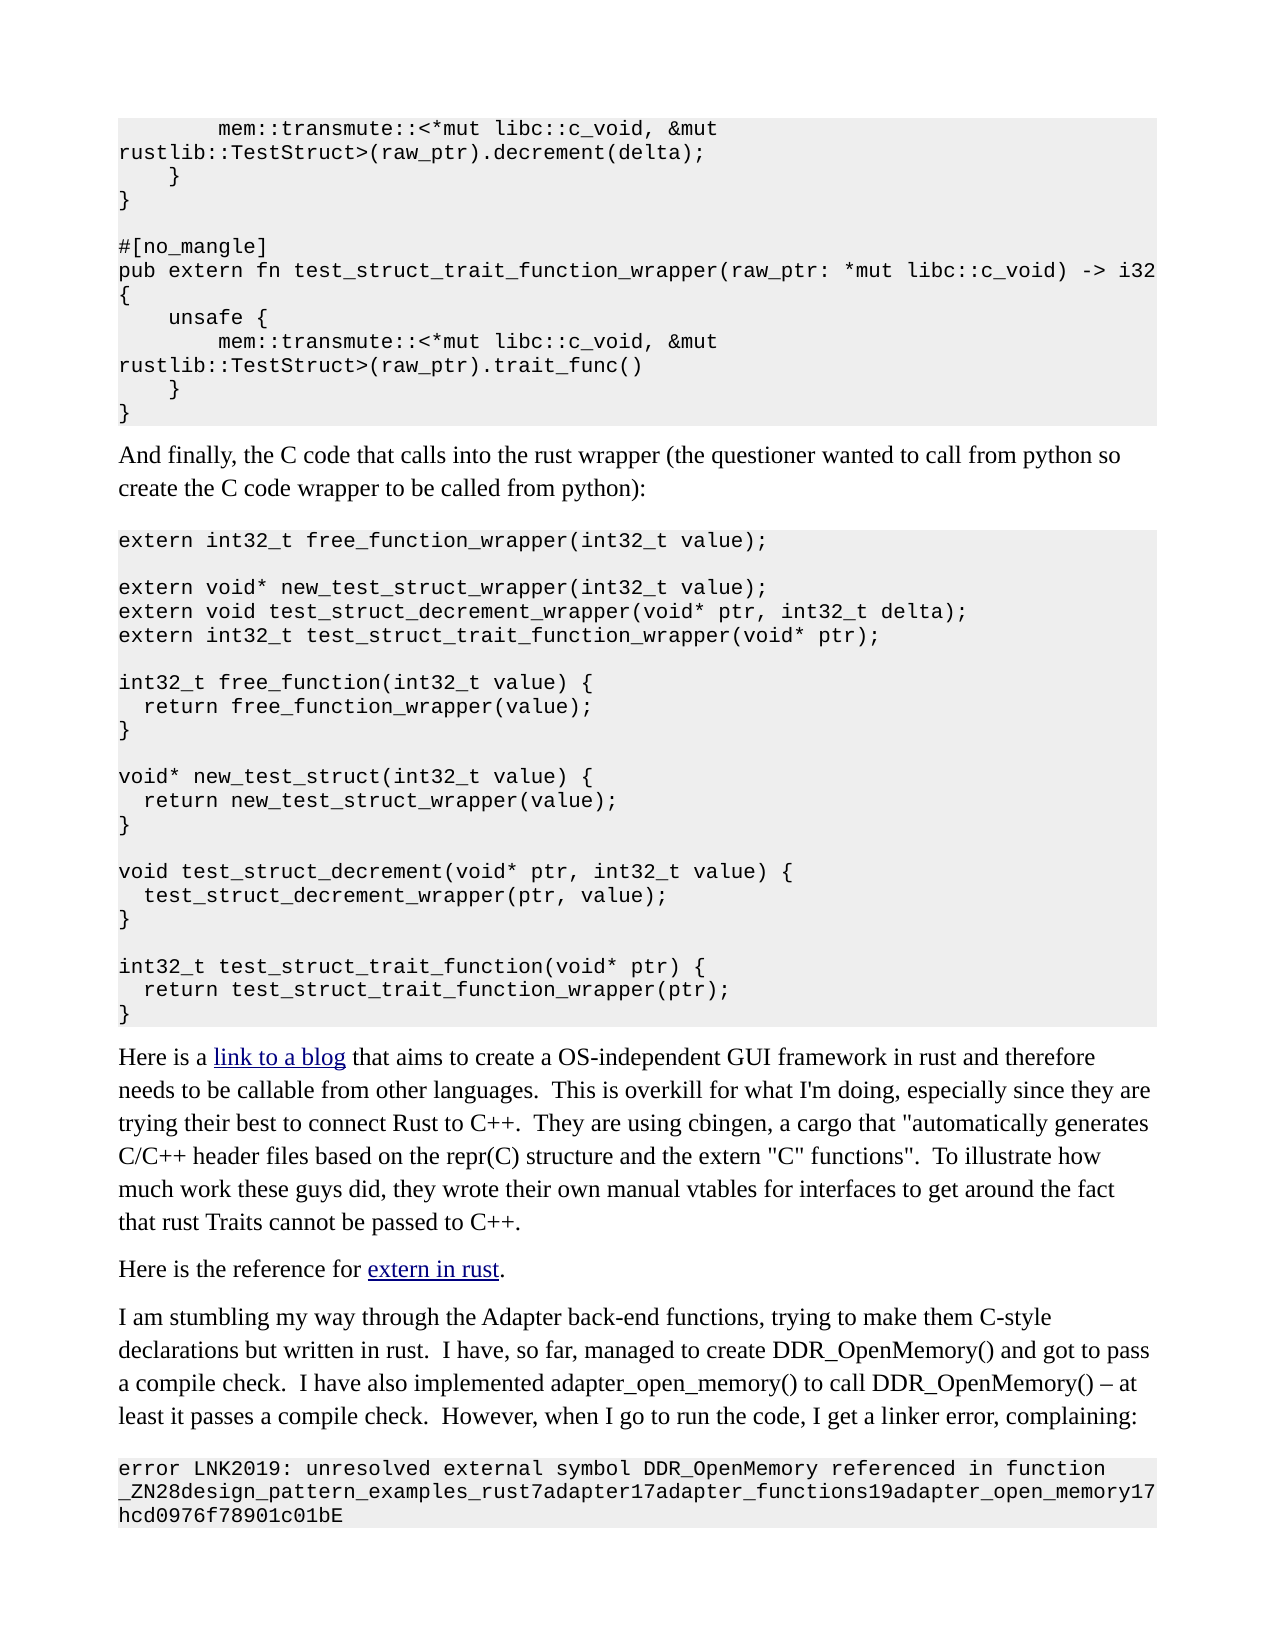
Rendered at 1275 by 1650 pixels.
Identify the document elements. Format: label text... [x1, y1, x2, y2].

text extern void* new_test_struct_wrapper(int32_t value); [118, 577, 1157, 601]
text extern void test_struct_decrement_wrapper(void* ptr, int32_t delta); [118, 601, 1157, 625]
text extern int32_t test_struct_trait_function_wrapper(void* ptr); [118, 625, 1157, 648]
text } [118, 1003, 1157, 1027]
text error LNK2019: unresolved external symbol DDR_OpenMemory referenced in function _ZN28design_pattern_examples_rust7adapter17adapter_functions19adapter_open_memory17hcd0976f78901c01bE [118, 1458, 1157, 1528]
text void test_struct_decrement(void* ptr, int32_t value) { [118, 861, 1157, 885]
text int32_t free_function(int32_t value) { [118, 672, 1157, 696]
text } [118, 719, 1157, 743]
text Here is the reference for extern in rust. [118, 1254, 1157, 1283]
text test_struct_decrement_wrapper(ptr, value); [118, 885, 1157, 908]
text } [118, 814, 1157, 837]
text return free_function_wrapper(value); [118, 696, 1157, 719]
text } [118, 189, 1157, 213]
text Here is a link to a blog that aims to create a OS-independent GUI framework in rust and therefore needs to be callable from other languages. This is overkill for what I'm doing, especially since they are trying their best to connect Rust to C++. They are using cbingen, a cargo that "automatically generates C/C++ header files based on the repr(C) structure and the extern "C" functions". To illustrate how much work these guys did, they wrote their own manual vtables for interfaces to get around the fact that rust Traits cannot be passed to C++. [118, 1042, 1157, 1236]
text } [118, 165, 1157, 189]
text unsafe { [118, 307, 1157, 331]
text } [118, 402, 1157, 426]
text return test_struct_trait_function_wrapper(ptr); [118, 979, 1157, 1003]
text mem::transmute::<*mut libc::c_void, &mut rustlib::TestStruct>(raw_ptr).decrement(delta); [118, 118, 1157, 165]
text return new_test_struct_wrapper(value); [118, 790, 1157, 814]
text I am stumbling my way through the Adapter back-end functions, trying to make them C-style declarations but written in rust. I have, so far, managed to create DDR_OpenMemory() and got to pass a compile check. I have also implemented adapter_open_memory() to call DDR_OpenMemory() – at least it passes a compile check. However, when I go to run the code, I get a linker error, complaining: [118, 1302, 1157, 1430]
text } [118, 378, 1157, 402]
text pub extern fn test_struct_trait_function_wrapper(raw_ptr: *mut libc::c_void) -> i32 { [118, 260, 1157, 307]
text And finally, the C code that calls into the rust wrapper (the questioner wanted to call from python so create the C code wrapper to be called from python): [118, 441, 1157, 502]
text #[no_mangle] [118, 236, 1157, 260]
text mem::transmute::<*mut libc::c_void, &mut rustlib::TestStruct>(raw_ptr).trait_func() [118, 331, 1157, 378]
text void* new_test_struct(int32_t value) { [118, 767, 1157, 790]
text } [118, 908, 1157, 932]
text int32_t test_struct_trait_function(void* ptr) { [118, 956, 1157, 979]
text extern int32_t free_function_wrapper(int32_t value); [118, 530, 1157, 554]
